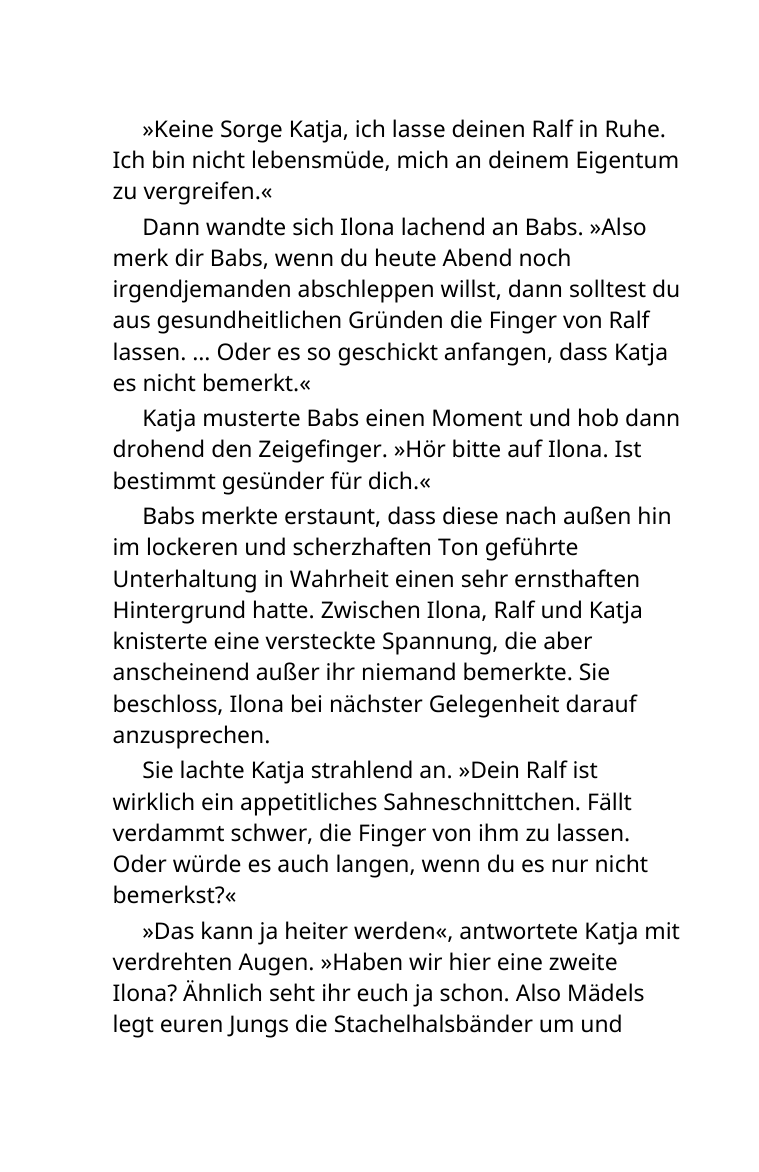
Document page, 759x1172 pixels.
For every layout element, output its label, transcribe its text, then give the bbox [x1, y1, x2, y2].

text Dann wandte sich Ilona lachend an Babs. »Also merk dir Babs, wenn du heute Abend noch irgendjemanden abschleppen willst, dann solltest du aus gesundheitlichen Gründen die Finger von Ralf lassen. … Oder es so geschickt anfangen, dass Katja es nicht bemerkt.« [112, 210, 684, 398]
text Sie lachte Katja strahlend an. »Dein Ralf ist wirklich ein appetitliches Sahneschnittchen. Fällt verdammt schwer, die Finger von ihm zu lassen. Oder würde es auch langen, wenn du es nur nicht bemerkst?« [112, 754, 684, 910]
text Babs merkte erstaunt, dass diese nach außen hin im lockeren und scherzhaften Ton geführte Unterhaltung in Wahrheit einen sehr ernsthaften Hintergrund hatte. Zwischen Ilona, Ralf und Katja knisterte eine versteckte Spannung, die aber anscheinend außer ihr niemand bemerkte. Sie beschloss, Ilona bei nächster Gelegenheit darauf anzusprechen. [112, 500, 684, 750]
text »Keine Sorge Katja, ich lasse deinen Ralf in Ruhe. Ich bin nicht lebensmüde, mich an deinem Eigentum zu vergreifen.« [112, 112, 684, 206]
text Katja musterte Babs einen Moment und hob dann drohend den Zeigefinger. »Hör bitte auf Ilona. Ist bestimmt gesünder für dich.« [112, 402, 684, 496]
text »Das kann ja heiter werden«, antwortete Katja mit verdrehten Augen. »Haben wir hier eine zweite Ilona? Ähnlich seht ihr euch ja schon. Also Mädels legt euren Jungs die Stachelhalsbänder um und [112, 914, 684, 1039]
